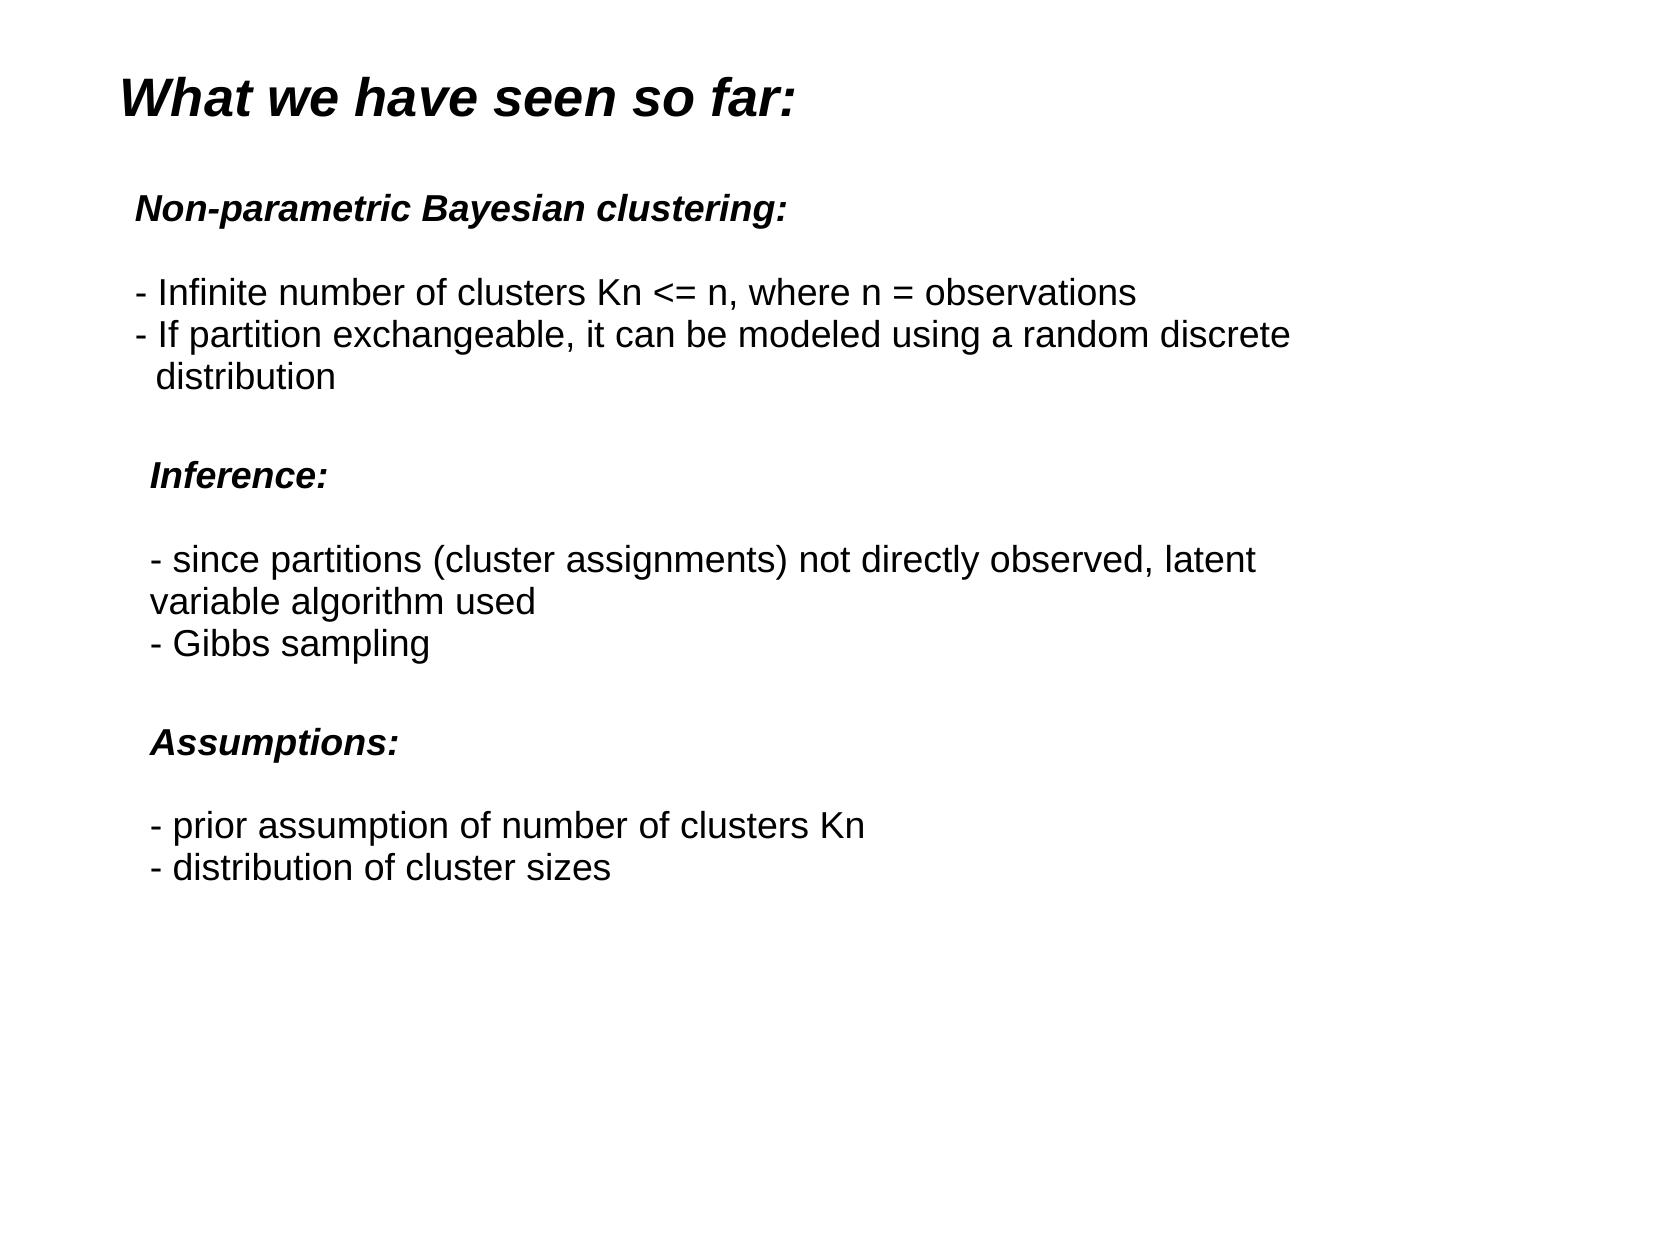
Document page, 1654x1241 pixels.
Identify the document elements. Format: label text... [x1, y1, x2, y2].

text_box Inference: - since partitions (cluster assignments) not directly observed, latent variable algorithm used - Gibbs sampling [135, 446, 1351, 714]
text_box Non-parametric Bayesian clustering: - Infinite number of clusters Kn <= n, where n = observations - If partition exchangeable, it can be modeled using a random discrete distribution [120, 180, 1336, 447]
text_box Assumptions: - prior assumption of number of clusters Kn - distribution of cluster sizes [135, 713, 1276, 1023]
text_box What we have seen so far: [105, 60, 1471, 136]
